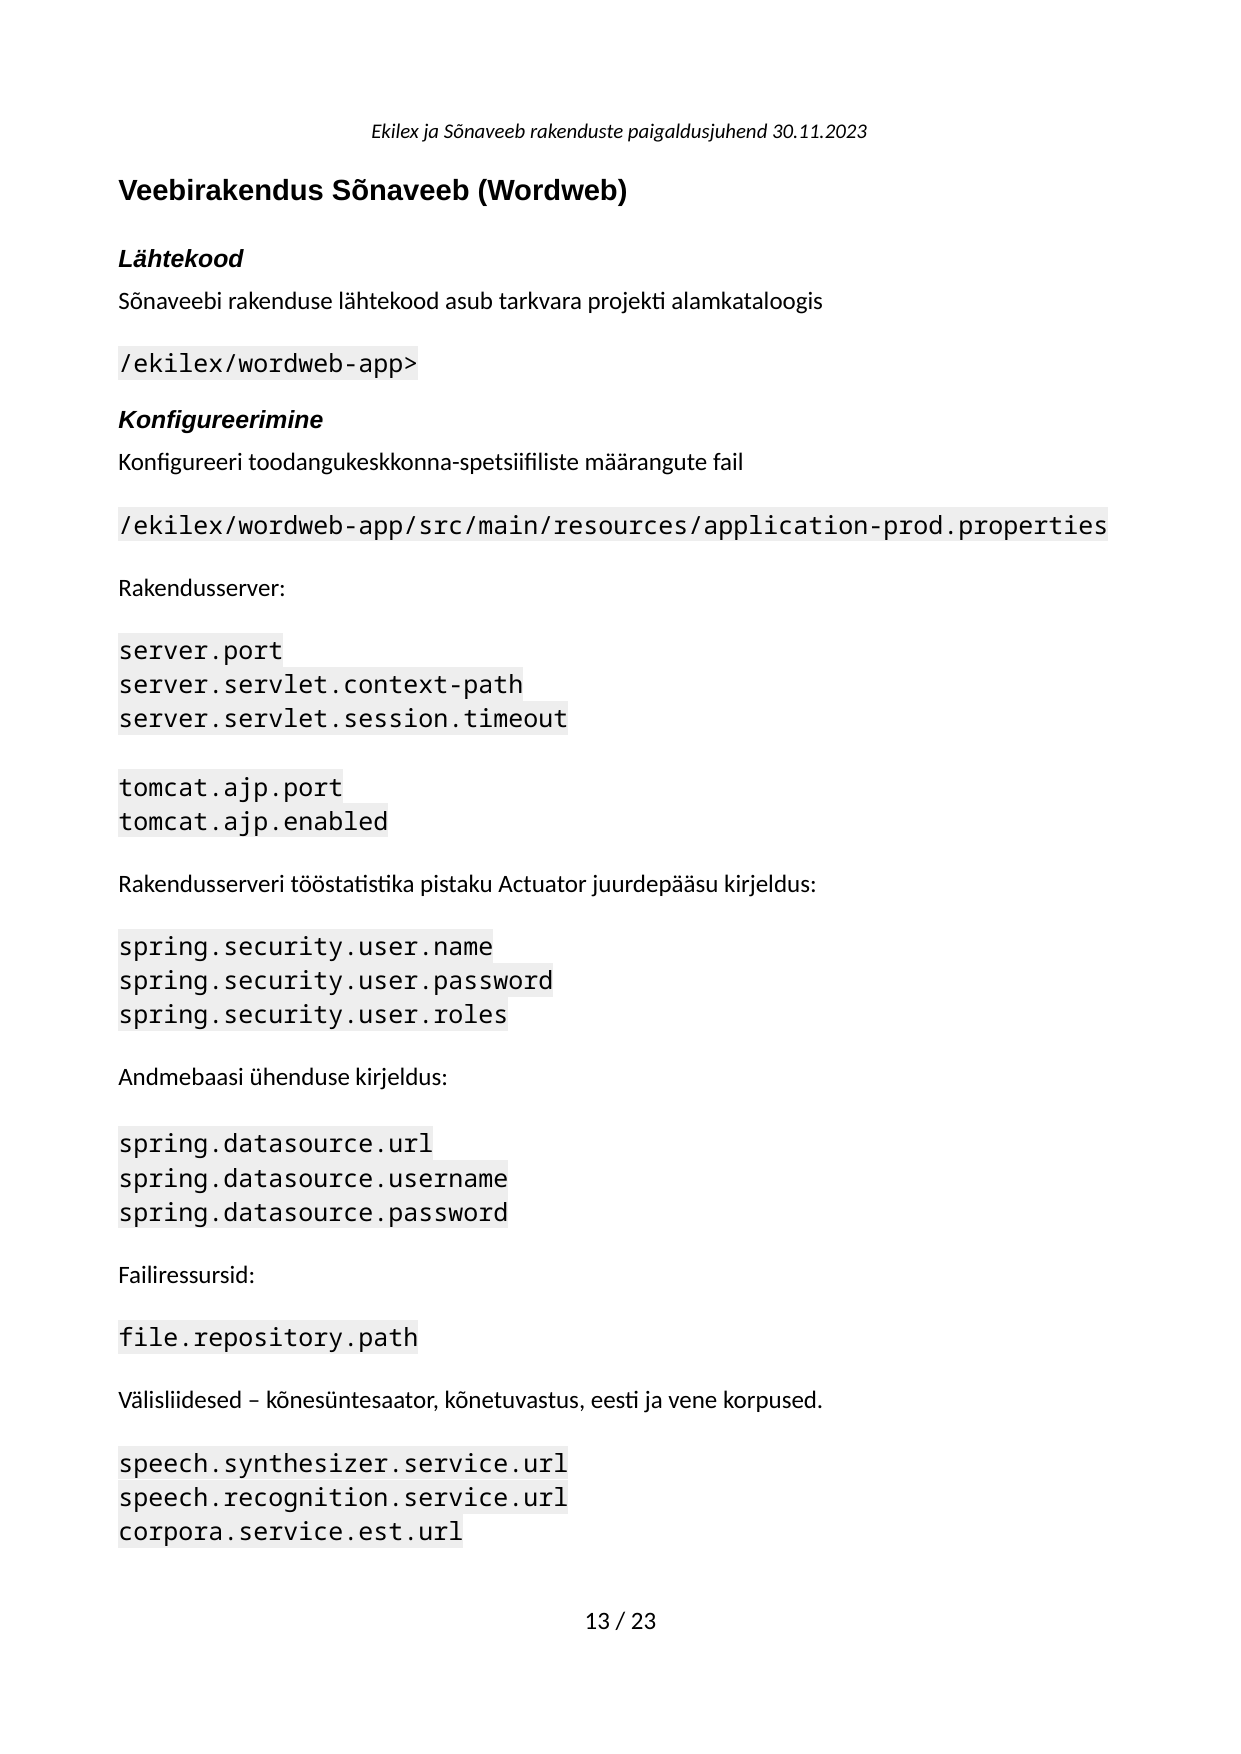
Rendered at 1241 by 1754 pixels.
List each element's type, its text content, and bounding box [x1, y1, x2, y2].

text speech.recognition.service.url [118, 1479, 1122, 1514]
text Andmebaasi ühenduse kirjeldus: [118, 1062, 1122, 1092]
text server.servlet.context-path [118, 667, 1122, 701]
text spring.security.user.name [118, 929, 1122, 963]
text Rakendusserveri tööstatistika pistaku Actuator juurdepääsu kirjeldus: [118, 868, 1122, 898]
text Sõnaveebi rakenduse lähtekood asub tarkvara projekti alamkataloogis [118, 285, 1122, 316]
subtitle Veebirakendus Sõnaveeb (Wordweb) [118, 173, 1122, 207]
text speech.synthesizer.service.url [118, 1446, 1122, 1479]
text spring.security.user.roles [118, 997, 1122, 1031]
text Rakendusserver: [118, 572, 1122, 602]
text Konfigureeri toodangukeskkonna-spetsiifiliste määrangute fail [118, 446, 1122, 477]
text /ekilex/wordweb-app> [118, 346, 1122, 380]
text spring.datasource.password [118, 1194, 1122, 1228]
text spring.security.user.password [118, 963, 1122, 997]
subtitle Konfigureerimine [118, 405, 1122, 434]
subtitle Lähtekood [118, 244, 1122, 273]
text tomcat.ajp.port [118, 769, 1122, 803]
text corpora.service.est.url [118, 1514, 1122, 1548]
text Välisliidesed – kõnesüntesaator, kõnetuvastus, eesti ja vene korpused. [118, 1384, 1122, 1415]
text tomcat.ajp.enabled [118, 803, 1122, 837]
text spring.datasource.url [118, 1126, 1122, 1160]
text spring.datasource.username [118, 1160, 1122, 1194]
text Failiressursid: [118, 1259, 1122, 1289]
text server.port [118, 633, 1122, 667]
text /ekilex/wordweb-app/src/main/resources/application-prod.properties [118, 507, 1122, 541]
text file.repository.path [118, 1320, 1122, 1354]
text server.servlet.session.timeout [118, 701, 1122, 735]
